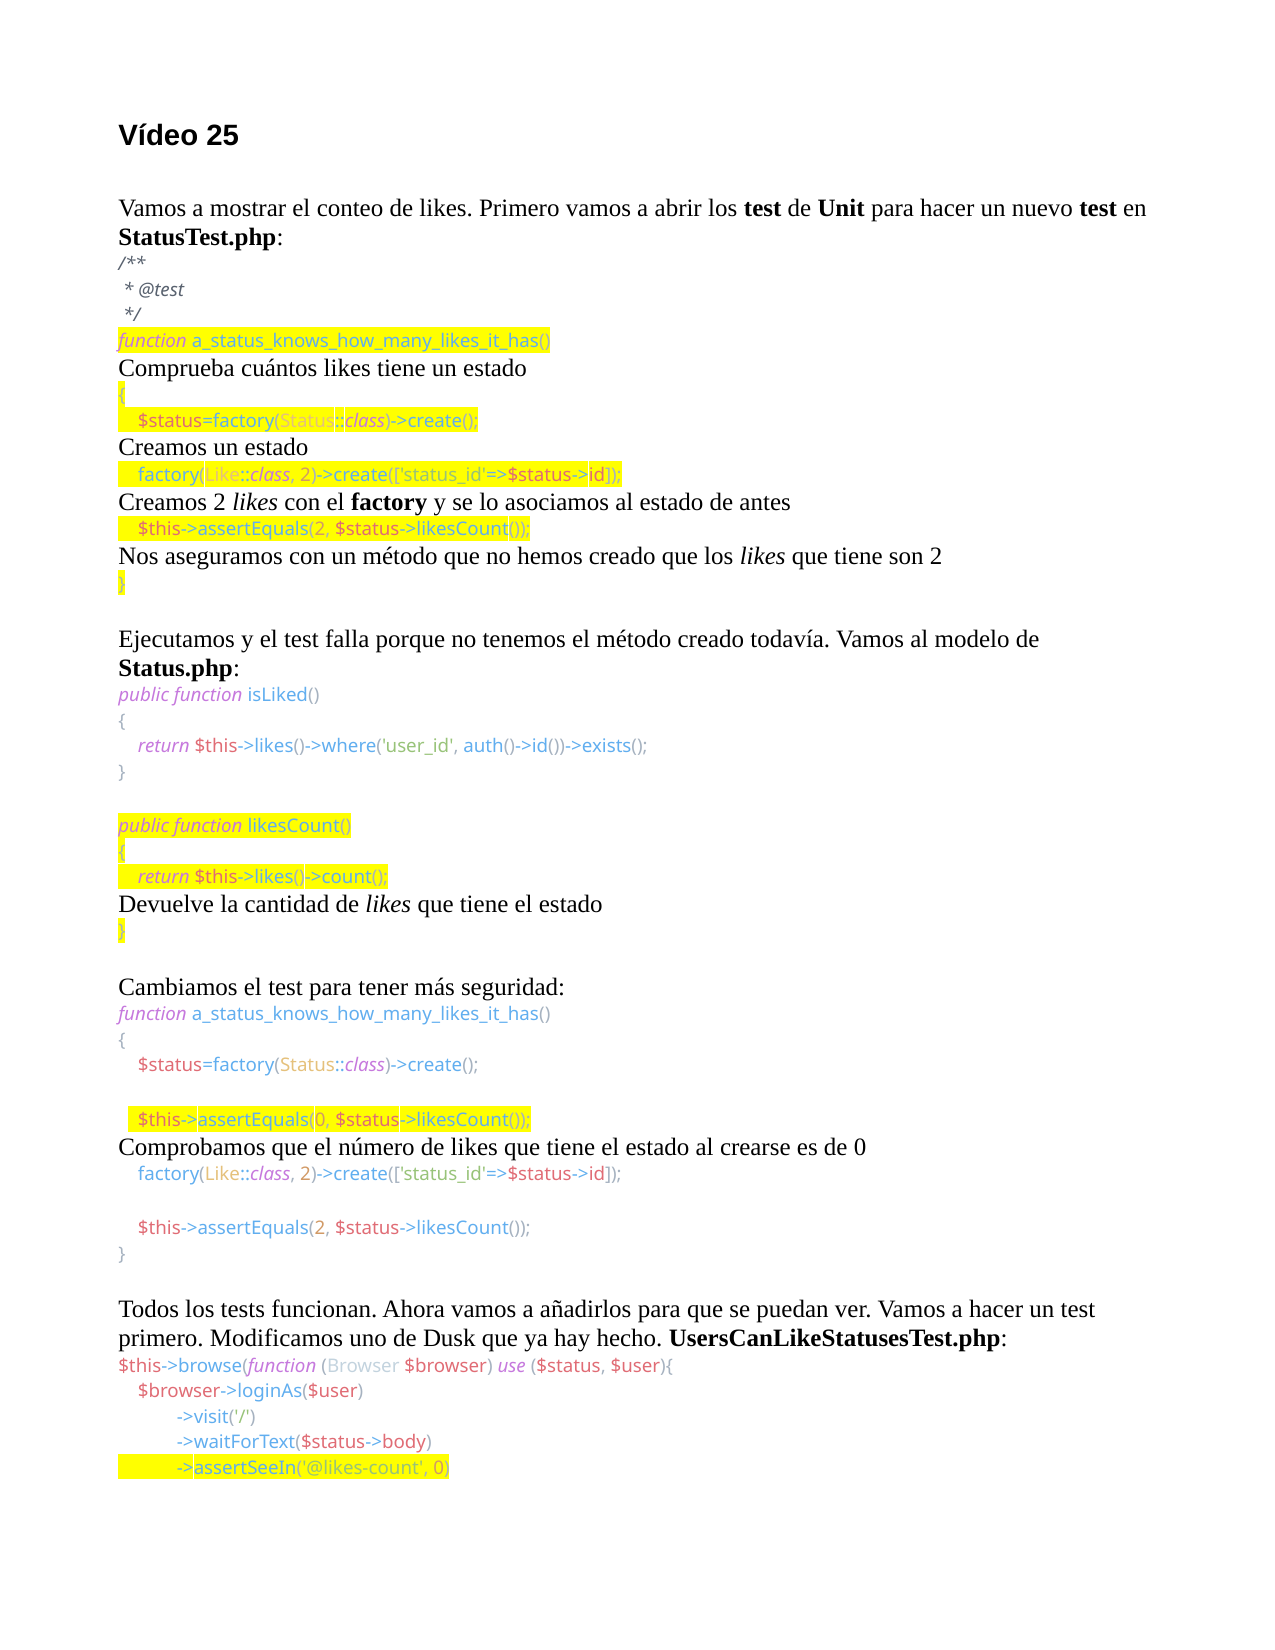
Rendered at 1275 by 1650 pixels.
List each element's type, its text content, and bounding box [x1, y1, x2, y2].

text function a_status_knows_how_many_likes_it_has() { $status=factory(Status::class)->create(); $this->assertEquals(0, $status->likesCount()); [118, 1001, 1157, 1132]
text Comprobamos que el número de likes que tiene el estado al crearse es de 0 factory(Like::class, 2)->create(['status_id'=>$status->id]); $this->assertEquals(2, $status->likesCount()); } [118, 1132, 1157, 1266]
text Cambiamos el test para tener más seguridad: [118, 972, 1157, 1001]
text Ejecutamos y el test falla porque no tenemos el método creado todavía. Vamos al modelo de Status.php: [118, 624, 1157, 682]
subtitle Vídeo 25 [118, 118, 1157, 152]
text { $status=factory(Status::class)->create(); Creamos un estado [118, 381, 1157, 461]
text } [118, 570, 1157, 624]
text Vamos a mostrar el conteo de likes. Primero vamos a abrir los test de Unit para hacer un nuevo test en StatusTest.php: [118, 193, 1157, 251]
text } [118, 918, 1157, 943]
text public function isLiked() { return $this->likes()->where('user_id', auth()->id())->exists(); } public function likesCount() { return $this->likes()->count(); Devuelve la cantidad de likes que tiene el estado [118, 682, 1157, 918]
text /** * @test */ function a_status_knows_how_many_likes_it_has() Comprueba cuántos likes tiene un estado [118, 251, 1157, 381]
text $this->browse(function (Browser $browser) use ($status, $user){ $browser->loginAs($user) ->visit('/') ->waitForText($status->body) ->assertSeeIn('@likes-count', 0) [118, 1352, 1157, 1479]
text $this->assertEquals(2, $status->likesCount()); Nos aseguramos con un método que no hemos creado que los likes que tiene son 2 [118, 516, 1157, 570]
text Todos los tests funcionan. Ahora vamos a añadirlos para que se puedan ver. Vamos a hacer un test primero. Modificamos uno de Dusk que ya hay hecho. UsersCanLikeStatusesTest.php: [118, 1294, 1157, 1352]
text factory(Like::class, 2)->create(['status_id'=>$status->id]); Creamos 2 likes con el factory y se lo asociamos al estado de antes [118, 461, 1157, 516]
